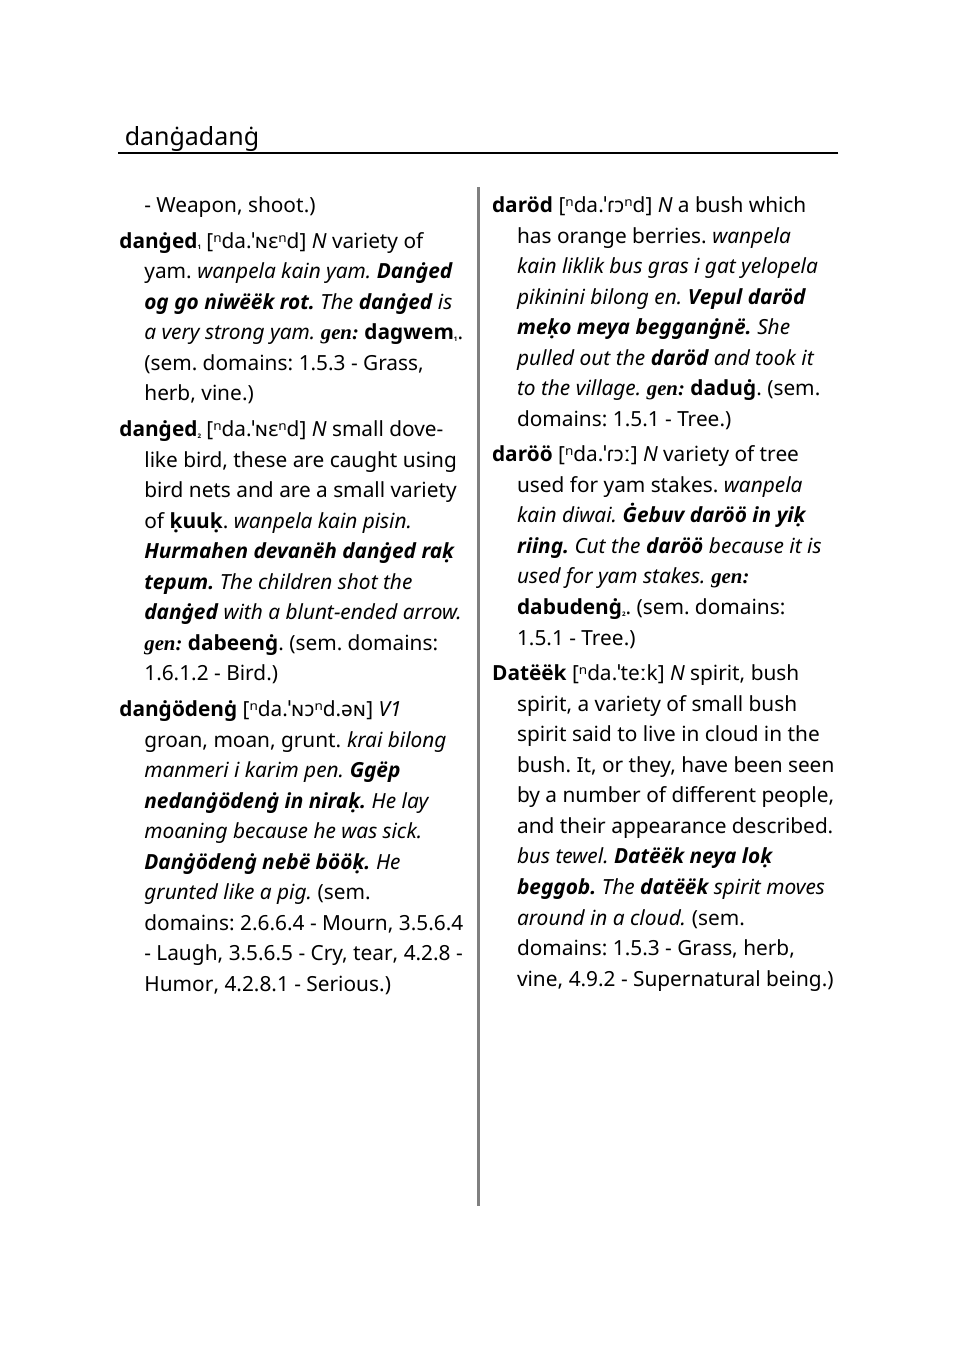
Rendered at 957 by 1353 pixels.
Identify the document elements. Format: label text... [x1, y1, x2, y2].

text danġed2 [ⁿda.ˈɴɛⁿd] N small dove-like bird, these are caught using bird nets and are a small variety of ḳuuḳ. wanpela kain pisin. Hurmahen devanëh danġed raḳ tepum. The children shot the danġed with a blunt-ended arrow. gen: dabeenġ. (sem. domains: 1.6.1.2 - Bird.) [119, 411, 465, 691]
text - Weapon, shoot.) [119, 188, 465, 223]
text danġödenġ [ⁿda.ˈɴɔⁿd.əɴ] V1 groan, moan, grunt. krai bilong manmeri i karim pen. Ggëp nedanġödenġ in niraḳ. He lay moaning because he was sick. Danġödenġ nebë bööḳ. He grunted like a pig. (sem. domains: 2.6.6.4 - Mourn, 3.5.6.4 - Laugh, 3.5.6.5 - Cry, tear, 4.2.8 - Humor, 4.2.8.1 - Serious.) [119, 691, 465, 1001]
text Datëëk [ⁿda.ˈteːk] N spirit, bush spirit, a variety of small bush spirit said to live in cloud in the bush. It, or they, have been seen by a number of different people, and their appearance described. bus tewel. Datëëk neya loḳ beggob. The datëëk spirit moves around in a cloud. (sem. domains: 1.5.3 - Grass, herb, vine, 4.9.2 - Supernatural being.) [492, 655, 837, 996]
text daröd [ⁿda.ˈɾɔⁿd] N a bush which has orange berries. wanpela kain liklik bus gras i gat yelopela pikinini bilong en. Vepul daröd meḳo meya begganġnë. She pulled out the daröd and took it to the village. gen: daduġ. (sem. domains: 1.5.1 - Tree.) [492, 188, 837, 436]
text daröö [ⁿda.ˈɾɔː] N variety of tree used for yam stakes. wanpela kain diwai. Ġebuv daröö in yiḳ riing. Cut the daröö because it is used for yam stakes. gen: dabudenġ2. (sem. domains: 1.5.1 - Tree.) [492, 436, 837, 655]
text danġed1 [ⁿda.ˈɴɛⁿd] N variety of yam. wanpela kain yam. Danġed og go niwëëk rot. The danġed is a very strong yam. gen: dagwem1. (sem. domains: 1.5.3 - Grass, herb, vine.) [119, 223, 465, 411]
